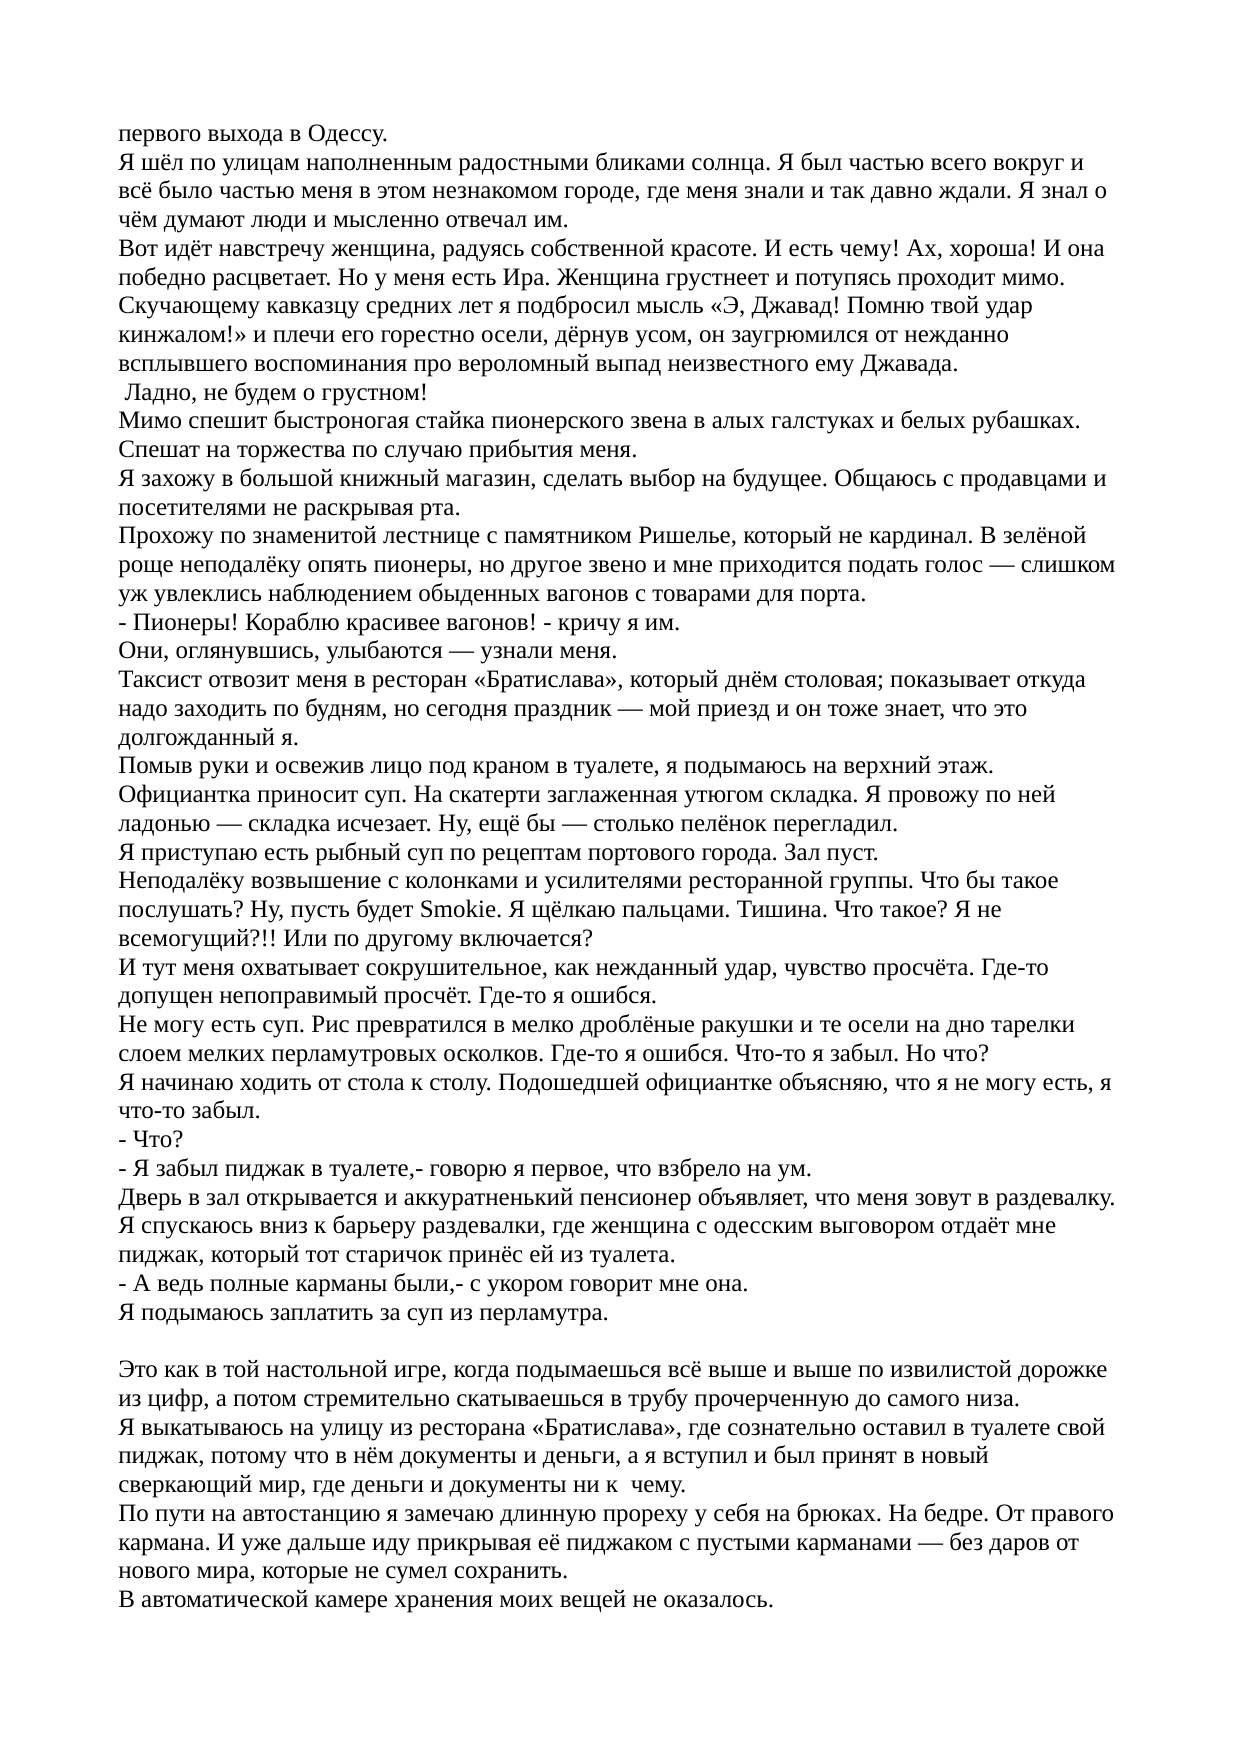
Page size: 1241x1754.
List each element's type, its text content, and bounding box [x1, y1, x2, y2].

text Это как в той настольной игре, когда подымаешься всё выше и выше по извилистой дорожке из цифр, а потом стремительно скатываешься в трубу прочерченную до самого низа. [118, 1354, 1122, 1412]
text Я шёл по улицам наполненным радостными бликами солнца. Я был частью всего вокруг и всё было частью меня в этом незнакомом городе, где меня знали и так давно ждали. Я знал о чём думают люди и мысленно отвечал им. [118, 147, 1122, 233]
text - Пионеры! Кораблю красивее вагонов! - кричу я им. [118, 607, 1122, 636]
text Ладно, не будем о грустном! [118, 377, 1122, 406]
text Они, оглянувшись, улыбаются — узнали меня. [118, 636, 1122, 664]
text - Что? [118, 1124, 1122, 1153]
text первого выхода в Одессу. [118, 118, 1122, 147]
text Неподалёку возвышение с колонками и усилителями ресторанной группы. Что бы такое послушать? Ну, пусть будет Smokie. Я щёлкаю пальцами. Тишина. Что такое? Я не всемогущий?!! Или по другому включается? [118, 866, 1122, 952]
text Я приступаю есть рыбный суп по рецептам портового города. Зал пуст. [118, 837, 1122, 866]
text Я начинаю ходить от стола к столу. Подошедшей официантке объясняю, что я не могу есть, я что-то забыл. [118, 1067, 1122, 1124]
text И тут меня охватывает сокрушительное, как нежданный удар, чувство просчёта. Где-то допущен непоправимый просчёт. Где-то я ошибся. [118, 952, 1122, 1009]
text Я подымаюсь заплатить за суп из перламутра. [118, 1297, 1122, 1326]
text Не могу есть суп. Рис превратился в мелко дроблёные ракушки и те осели на дно тарелки слоем мелких перламутровых осколков. Где-то я ошибся. Что-то я забыл. Но что? [118, 1009, 1122, 1067]
text Официантка приносит суп. На скатерти заглаженная утюгом складка. Я провожу по ней ладонью — складка исчезает. Ну, ещё бы — столько пелёнок перегладил. [118, 779, 1122, 837]
text - А ведь полные карманы были,- с укором говорит мне она. [118, 1268, 1122, 1297]
text Дверь в зал открывается и аккуратненький пенсионер объявляет, что меня зовут в раздевалку. [118, 1182, 1122, 1211]
text Я захожу в большой книжный магазин, сделать выбор на будущее. Общаюсь с продавцами и посетителями не раскрывая рта. [118, 463, 1122, 521]
text Я спускаюсь вниз к барьеру раздевалки, где женщина с одесским выговором отдаёт мне пиджак, который тот старичок принёс ей из туалета. [118, 1211, 1122, 1268]
text Прохожу по знаменитой лестнице с памятником Ришелье, который не кардинал. В зелёной роще неподалёку опять пионеры, но другое звено и мне приходится подать голос — слишком уж увлеклись наблюдением обыденных вагонов с товарами для порта. [118, 521, 1122, 607]
text Вот идёт навстречу женщина, радуясь собственной красоте. И есть чему! Ах, хороша! И она победно расцветает. Но у меня есть Ира. Женщина грустнеет и потупясь проходит мимо. [118, 233, 1122, 291]
text Таксист отвозит меня в ресторан «Братислава», который днём столовая; показывает откуда надо заходить по будням, но сегодня праздник — мой приезд и он тоже знает, что это долгожданный я. [118, 664, 1122, 751]
text Помыв руки и освежив лицо под краном в туалете, я подымаюсь на верхний этаж. [118, 751, 1122, 779]
text В автоматической камере хранения моих вещей не оказалось. [118, 1584, 1122, 1613]
text Я выкатываюсь на улицу из ресторана «Братислава», где сознательно оставил в туалете свой пиджак, потому что в нём документы и деньги, а я вступил и был принят в новый сверкающий мир, где деньги и документы ни к чему. [118, 1412, 1122, 1498]
text - Я забыл пиджак в туалете,- говорю я первое, что взбрело на ум. [118, 1153, 1122, 1182]
text Скучающему кавказцу средних лет я подбросил мысль «Э, Джавад! Помню твой удар кинжалом!» и плечи его горестно осели, дёрнув усом, он заугрюмился от нежданно всплывшего воспоминания про вероломный выпад неизвестного ему Джавада. [118, 291, 1122, 377]
text Мимо спешит быстроногая стайка пионерского звена в алых галстуках и белых рубашках. Спешат на торжества по случаю прибытия меня. [118, 406, 1122, 463]
text По пути на автостанцию я замечаю длинную прореху у себя на брюках. На бедре. От правого кармана. И уже дальше иду прикрывая её пиджаком с пустыми карманами — без даров от нового мира, которые не сумел сохранить. [118, 1498, 1122, 1584]
